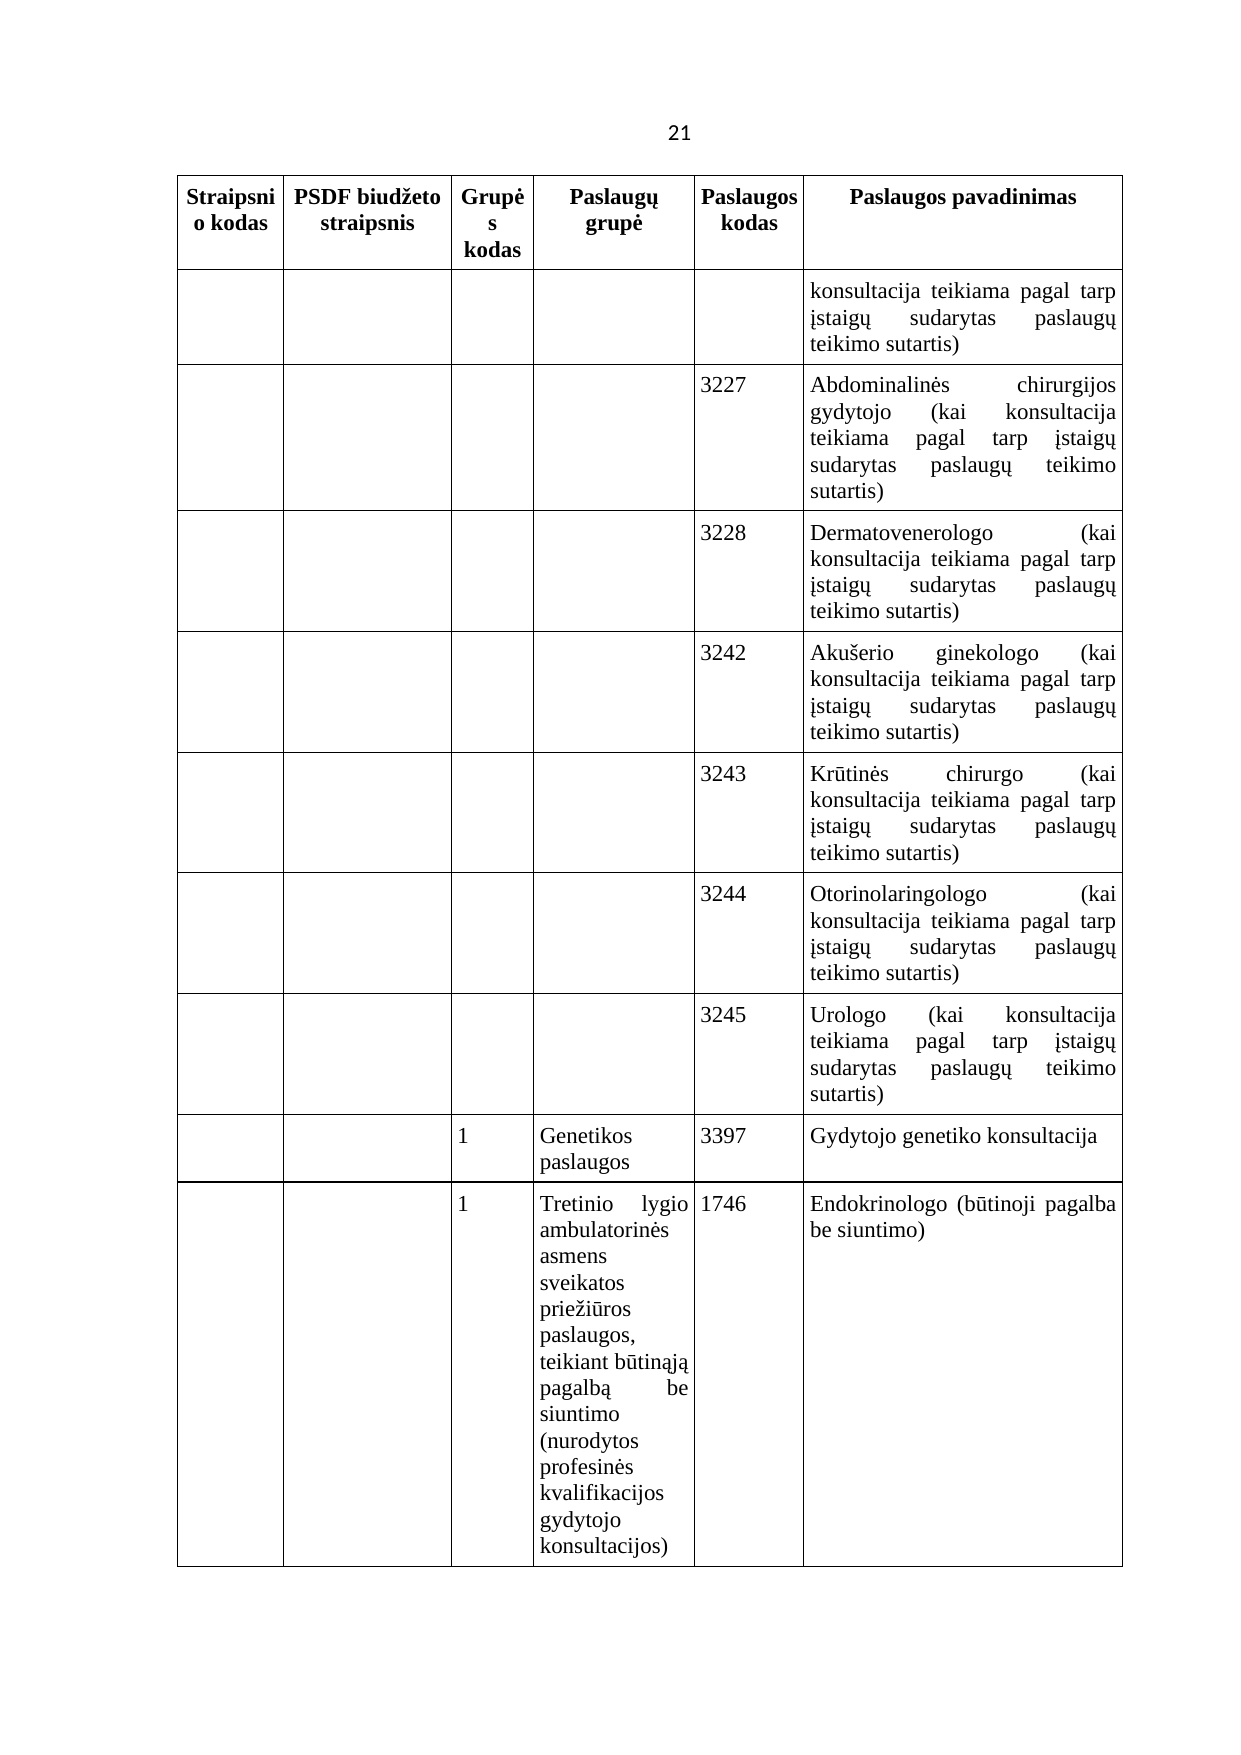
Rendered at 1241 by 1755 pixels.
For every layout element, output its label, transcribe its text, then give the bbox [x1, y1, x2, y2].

table_cell [534, 994, 694, 1113]
table_cell [284, 632, 451, 752]
table_cell [178, 873, 283, 993]
table_header Paslaugos pavadinimas [804, 176, 1122, 269]
table_cell [534, 511, 694, 631]
table_cell 3243 [695, 753, 803, 872]
table_cell 3227 [695, 365, 803, 510]
table_cell [178, 994, 283, 1113]
table_cell [284, 511, 451, 631]
table_header PSDF biudžeto straipsnis [284, 176, 451, 269]
table_cell [284, 1115, 451, 1181]
table_cell Endokrinologo (būtinoji pagalba be siuntimo) [804, 1183, 1122, 1566]
table_cell 3242 [695, 632, 803, 752]
table_cell Tretinio lygio ambulatorinės asmens sveikatos priežiūros paslaugos, teikiant būtinąją pagalbą be siuntimo (nurodytos profesinės kvalifikacijos gydytojo konsultacijos) [534, 1183, 694, 1566]
table_cell [284, 994, 451, 1113]
table_cell [284, 753, 451, 872]
table_cell [534, 753, 694, 872]
table_cell [452, 365, 533, 510]
table_cell konsultacija teikiama pagal tarp įstaigų sudarytas paslaugų teikimo sutartis) [804, 270, 1122, 363]
table_header Paslaugų grupė [534, 176, 694, 269]
table_cell [452, 873, 533, 993]
table_cell [452, 994, 533, 1113]
table_cell [284, 873, 451, 993]
table_cell Abdominalinės chirurgijos gydytojo (kai konsultacija teikiama pagal tarp įstaigų sudarytas paslaugų teikimo sutartis) [804, 365, 1122, 510]
table_cell Otorinolaringologo (kai konsultacija teikiama pagal tarp įstaigų sudarytas paslaugų teikimo sutartis) [804, 873, 1122, 993]
table_header Grupės kodas [452, 176, 533, 269]
table_cell Dermatovenerologo (kai konsultacija teikiama pagal tarp įstaigų sudarytas paslaugų teikimo sutartis) [804, 511, 1122, 631]
table_cell [534, 270, 694, 363]
table_cell [284, 270, 451, 363]
table_cell Genetikos paslaugos [534, 1115, 694, 1181]
table_cell 3245 [695, 994, 803, 1113]
table_cell [452, 632, 533, 752]
table_cell Urologo (kai konsultacija teikiama pagal tarp įstaigų sudarytas paslaugų teikimo sutartis) [804, 994, 1122, 1113]
table_cell [178, 270, 283, 363]
table_cell 3244 [695, 873, 803, 993]
table_cell Akušerio ginekologo (kai konsultacija teikiama pagal tarp įstaigų sudarytas paslaugų teikimo sutartis) [804, 632, 1122, 752]
table_cell Gydytojo genetiko konsultacija [804, 1115, 1122, 1181]
table_cell Krūtinės chirurgo (kai konsultacija teikiama pagal tarp įstaigų sudarytas paslaugų teikimo sutartis) [804, 753, 1122, 872]
table_cell [452, 753, 533, 872]
table_cell [534, 873, 694, 993]
table_cell [178, 511, 283, 631]
table_cell [178, 753, 283, 872]
table_cell 1 [452, 1183, 533, 1566]
table_cell [695, 270, 803, 363]
table_cell [284, 1183, 451, 1566]
table_cell [178, 1183, 283, 1566]
table_cell [534, 632, 694, 752]
table_cell 3397 [695, 1115, 803, 1181]
table_cell 1 [452, 1115, 533, 1181]
table_header Paslaugos kodas [695, 176, 803, 269]
table_cell [534, 365, 694, 510]
table_cell 3228 [695, 511, 803, 631]
table_cell [178, 632, 283, 752]
table_cell [452, 511, 533, 631]
table_header Straipsnio kodas [178, 176, 283, 269]
table_cell [178, 365, 283, 510]
table_cell 1746 [695, 1183, 803, 1566]
table_cell [178, 1115, 283, 1181]
table_cell [452, 270, 533, 363]
table_cell [284, 365, 451, 510]
